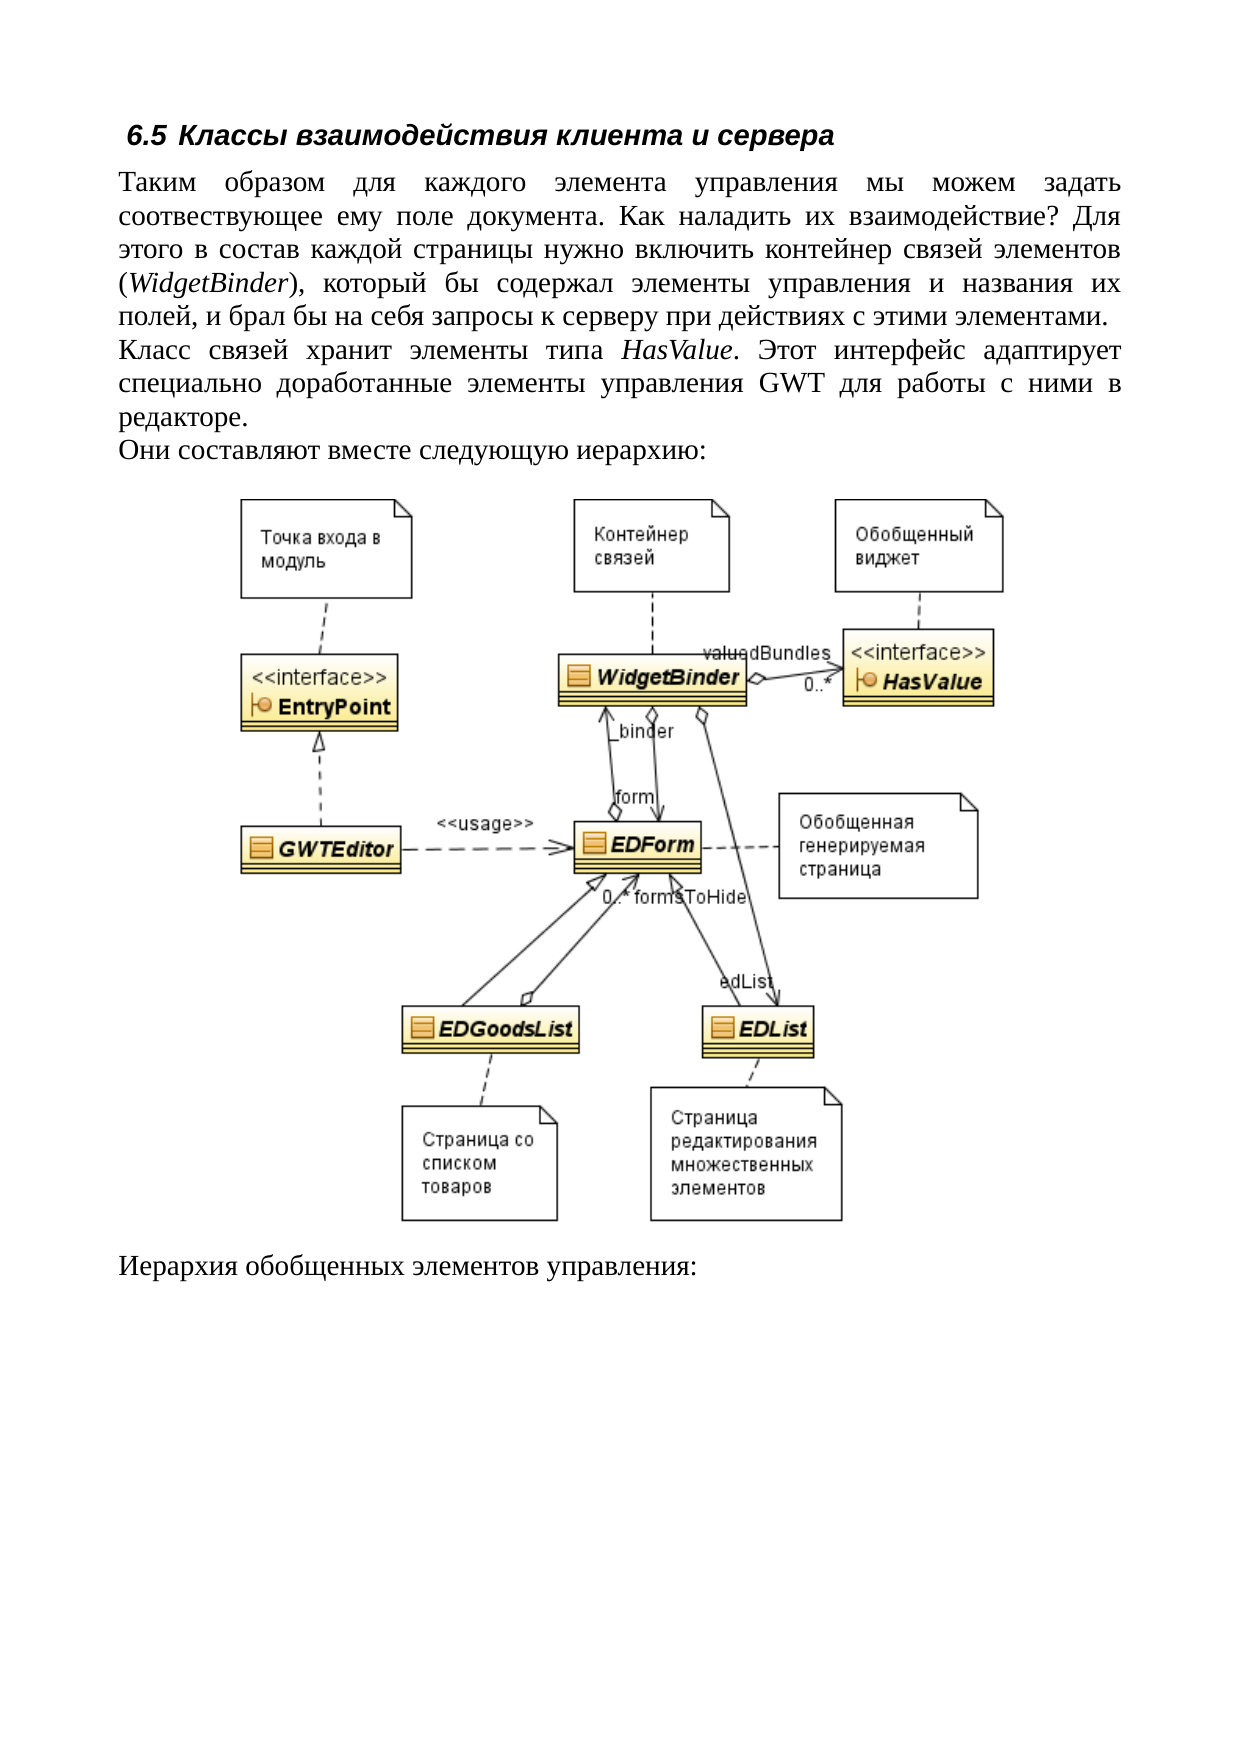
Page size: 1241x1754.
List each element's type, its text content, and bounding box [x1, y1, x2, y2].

subtitle Классы взаимодействия клиента и сервера [118, 118, 1122, 152]
text Класс связей хранит элементы типа HasValue. Этот интерфейс адаптирует специально доработанные элементы управления GWT для работы с ними в редакторе. [118, 332, 1122, 432]
text Таким образом для каждого элемента управления мы можем задать соотвествующее ему поле документа. Как наладить их взаимодействие? Для этого в состав каждой страницы нужно включить контейнер связей элементов (WidgetBinder), который бы содержал элементы управления и названия их полей, и брал бы на себя запросы к серверу при действиях с этими элементами. [118, 164, 1122, 332]
text Они составляют вместе следующую иерархию: [118, 432, 1122, 466]
picture [222, 499, 1018, 1248]
text Иерархия обобщенных элементов управления: [118, 1248, 1122, 1282]
